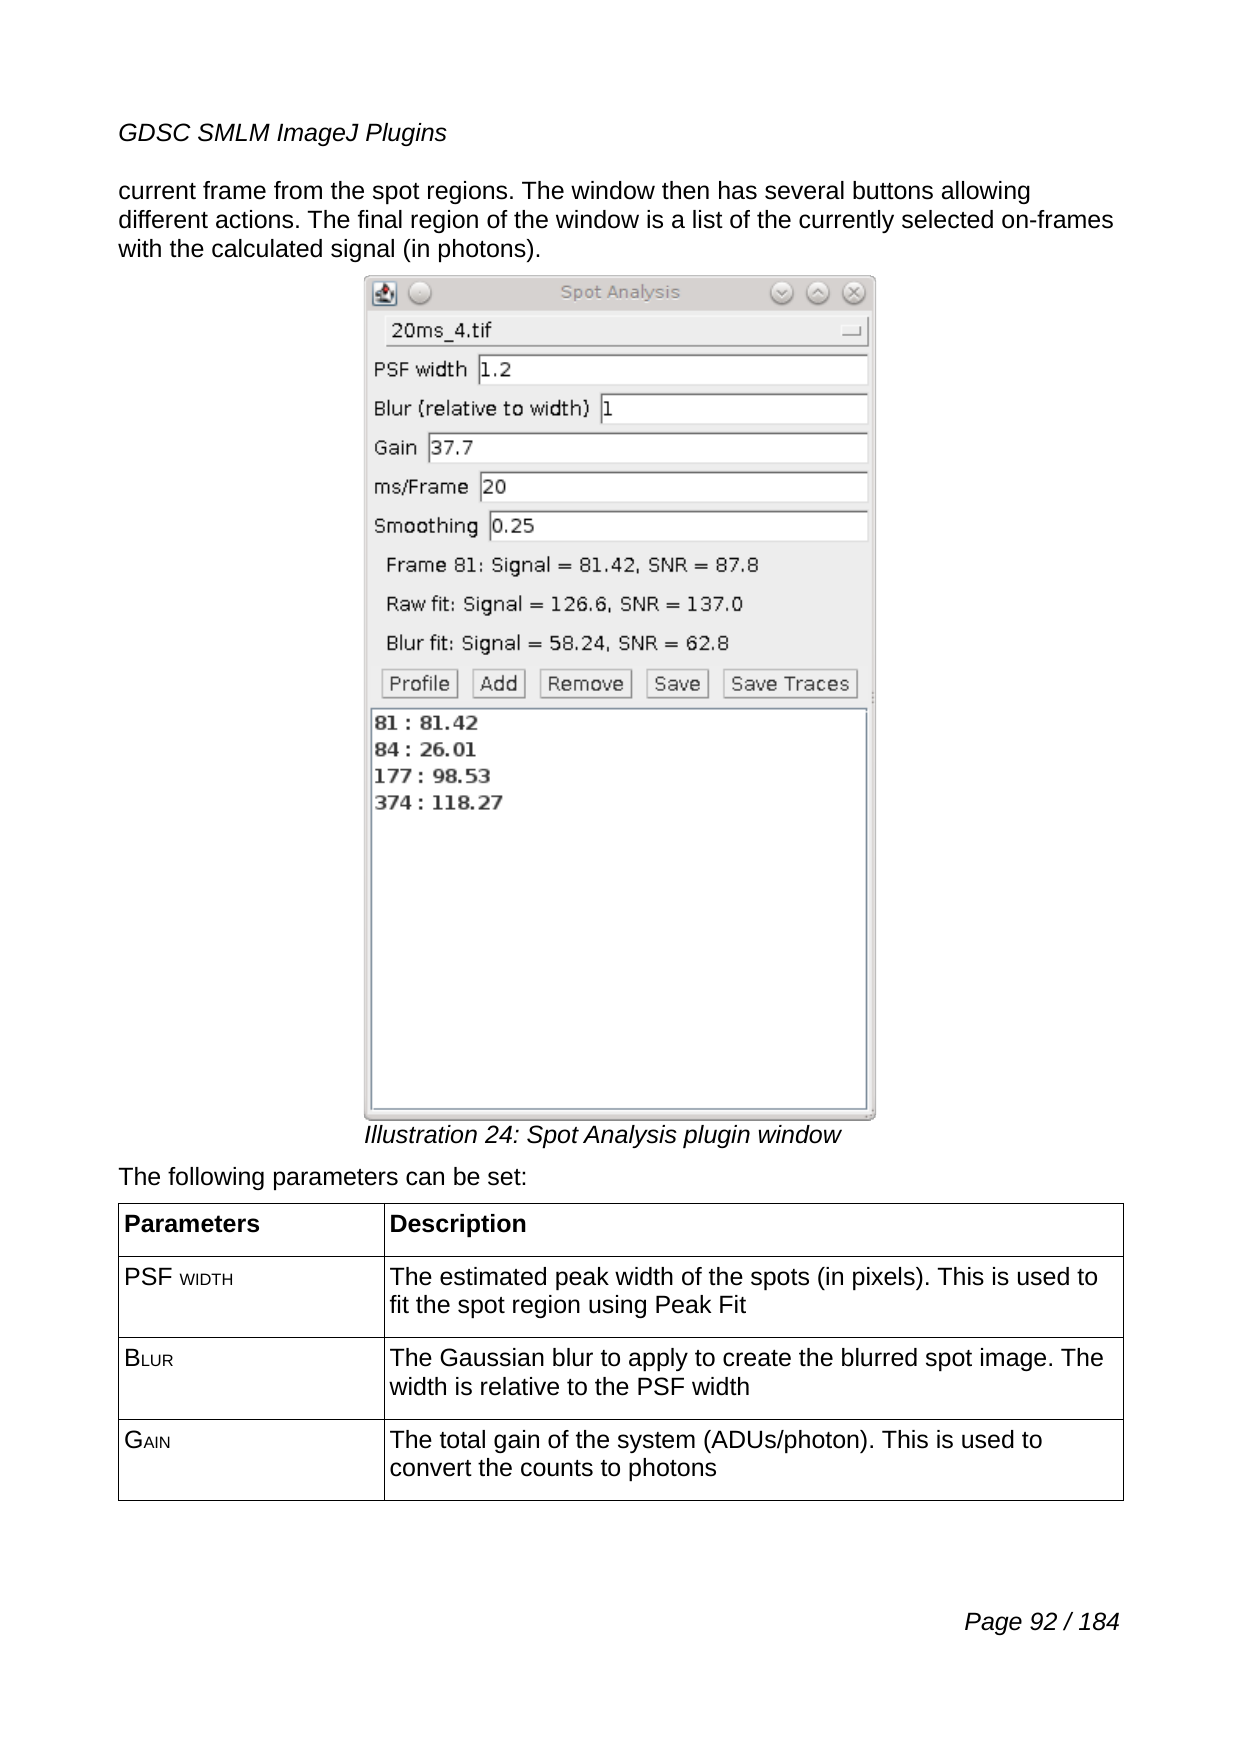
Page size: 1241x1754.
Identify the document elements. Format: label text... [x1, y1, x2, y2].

table_cell The total gain of the system (ADUs/photon). This is used to convert the counts to photons [385, 1420, 1123, 1500]
text current frame from the spot regions. The window then has several buttons allowing different actions. The final region of the window is a list of the currently selected on-frames with the calculated signal (in photons). [118, 176, 1122, 263]
text The following parameters can be set: [118, 1162, 1122, 1190]
table_cell Gain [119, 1420, 384, 1500]
table_cell Blur [119, 1338, 384, 1419]
table_header Description [385, 1204, 1123, 1256]
table_cell The estimated peak width of the spots (in pixels). This is used to fit the spot region using Peak Fit [385, 1257, 1123, 1337]
text Illustration 24: Spot Analysis plugin window [364, 1121, 876, 1149]
table_cell The Gaussian blur to apply to create the blurred spot image. The width is relative to the PSF width [385, 1338, 1123, 1419]
table_cell PSF width [119, 1257, 384, 1337]
table_header Parameters [119, 1204, 384, 1256]
picture [363, 275, 877, 1121]
